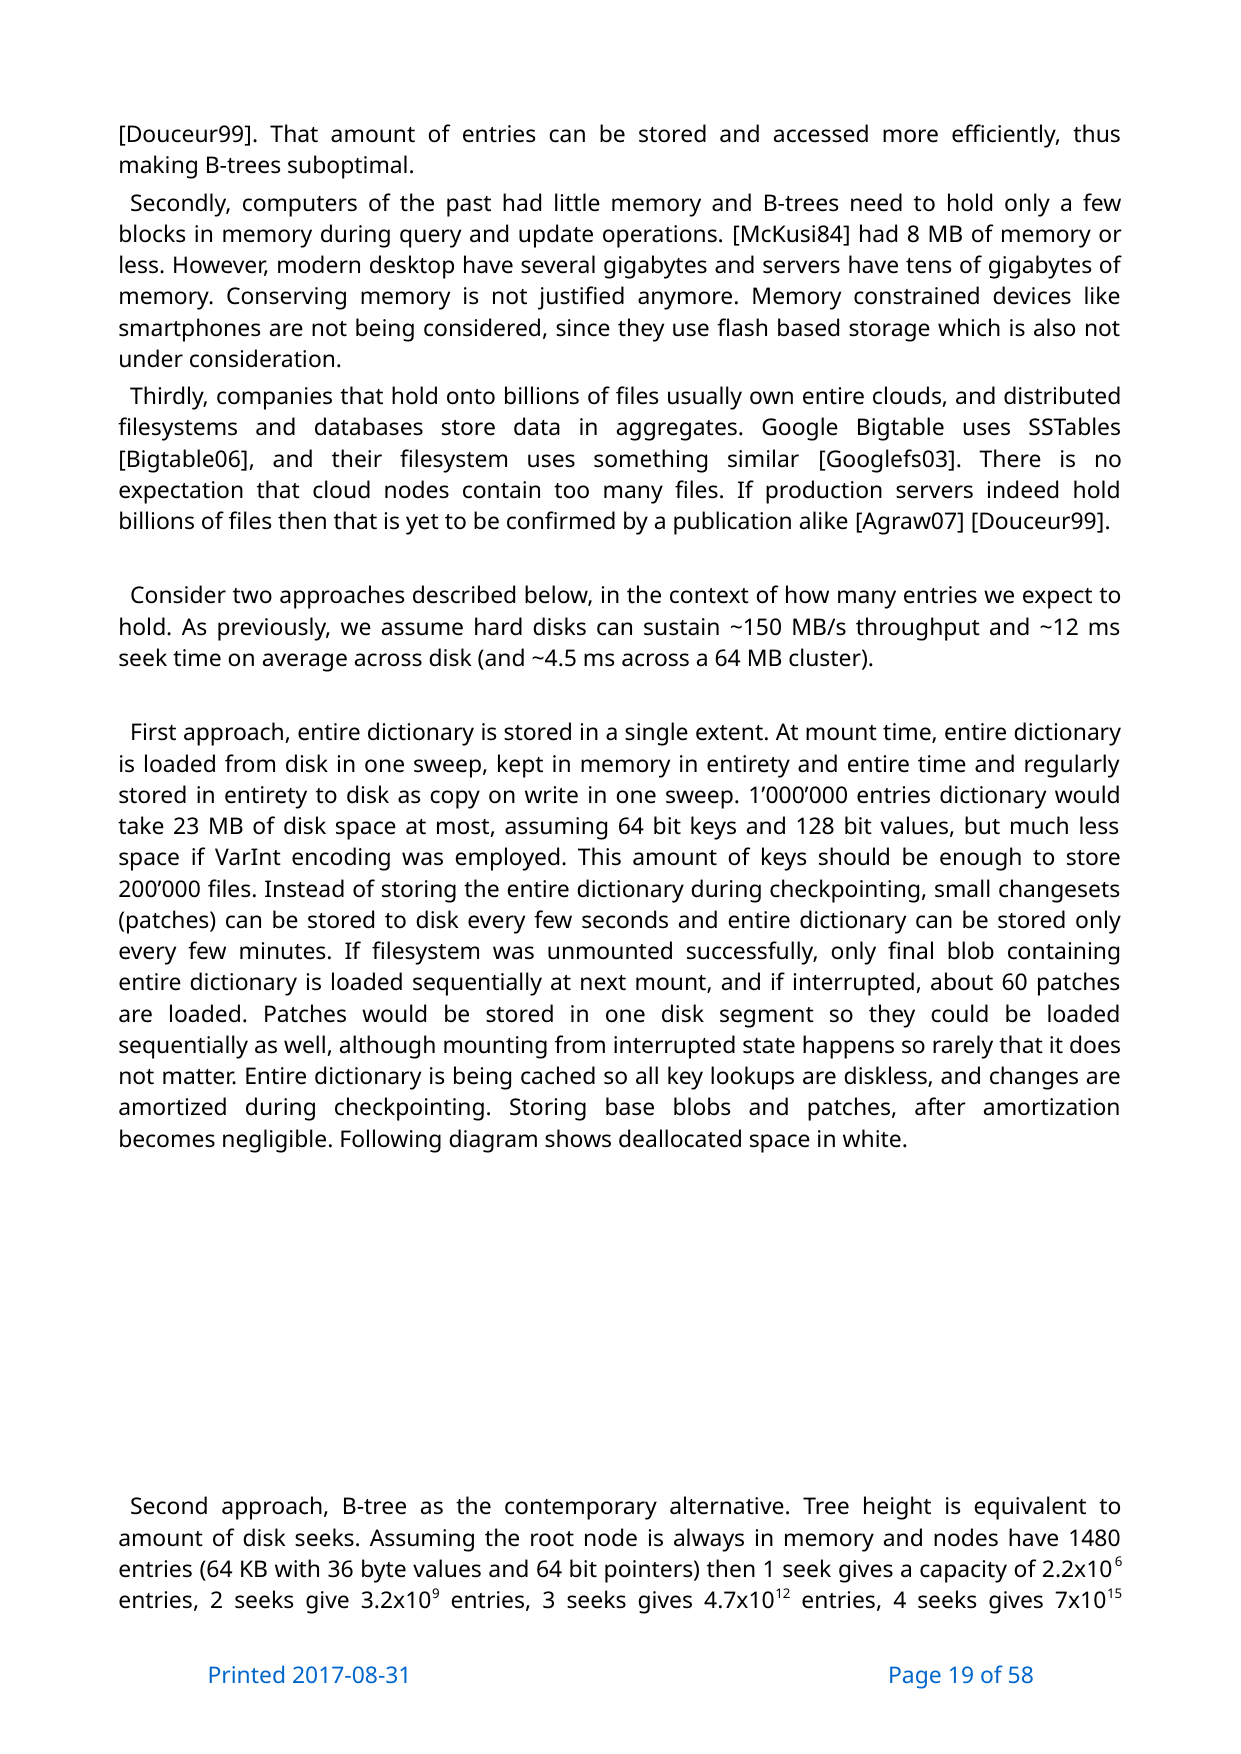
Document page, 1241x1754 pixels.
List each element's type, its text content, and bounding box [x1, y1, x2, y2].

text [Douceur99]. That amount of entries can be stored and accessed more efficiently, thus making B-trees suboptimal. [118, 118, 1122, 181]
text Secondly, computers of the past had little memory and B-trees need to hold only a few blocks in memory during query and update operations. [McKusi84] had 8 MB of memory or less. However, modern desktop have several gigabytes and servers have tens of gigabytes of memory. Conserving memory is not justified anymore. Memory constrained devices like smartphones are not being considered, since they use flash based storage which is also not under consideration. [118, 187, 1122, 374]
text Thirdly, companies that hold onto billions of files usually own entire clouds, and distributed filesystems and databases store data in aggregates. Google Bigtable uses SSTables [Bigtable06], and their filesystem uses something similar [Googlefs03]. There is no expectation that cloud nodes contain too many files. If production servers indeed hold billions of files then that is yet to be confirmed by a publication alike [Agraw07] [Douceur99]. [118, 380, 1122, 536]
text First approach, entire dictionary is stored in a single extent. At mount time, entire dictionary is loaded from disk in one sweep, kept in memory in entirety and entire time and regularly stored in entirety to disk as copy on write in one sweep. 1’000’000 entries dictionary would take 23 MB of disk space at most, assuming 64 bit keys and 128 bit values, but much less space if VarInt encoding was employed. This amount of keys should be enough to store 200’000 files. Instead of storing the entire dictionary during checkpointing, small changesets (patches) can be stored to disk every few seconds and entire dictionary can be stored only every few minutes. If filesystem was unmounted successfully, only final blob containing entire dictionary is loaded sequentially at next mount, and if interrupted, about 60 patches are loaded. Patches would be stored in one disk segment so they could be loaded sequentially as well, although mounting from interrupted state happens so rarely that it does not matter. Entire dictionary is being cached so all key lookups are diskless, and changes are amortized during checkpointing. Storing base blobs and patches, after amortization becomes negligible. Following diagram shows deallocated space in white. [118, 716, 1122, 1154]
text Second approach, B-tree as the contemporary alternative. Tree height is equivalent to amount of disk seeks. Assuming the root node is always in memory and nodes have 1480 entries (64 KB with 36 byte values and 64 bit pointers) then 1 seek gives a capacity of 2.2x106 entries, 2 seeks give 3.2x109 entries, 3 seeks gives 4.7x1012 entries, 4 seeks gives 7x1015 [118, 1490, 1122, 1615]
text Consider two approaches described below, in the context of how many entries we expect to hold. As previously, we assume hard disks can sustain ~150 MB/s throughput and ~12 ms seek time on average across disk (and ~4.5 ms across a 64 MB cluster). [118, 579, 1122, 673]
